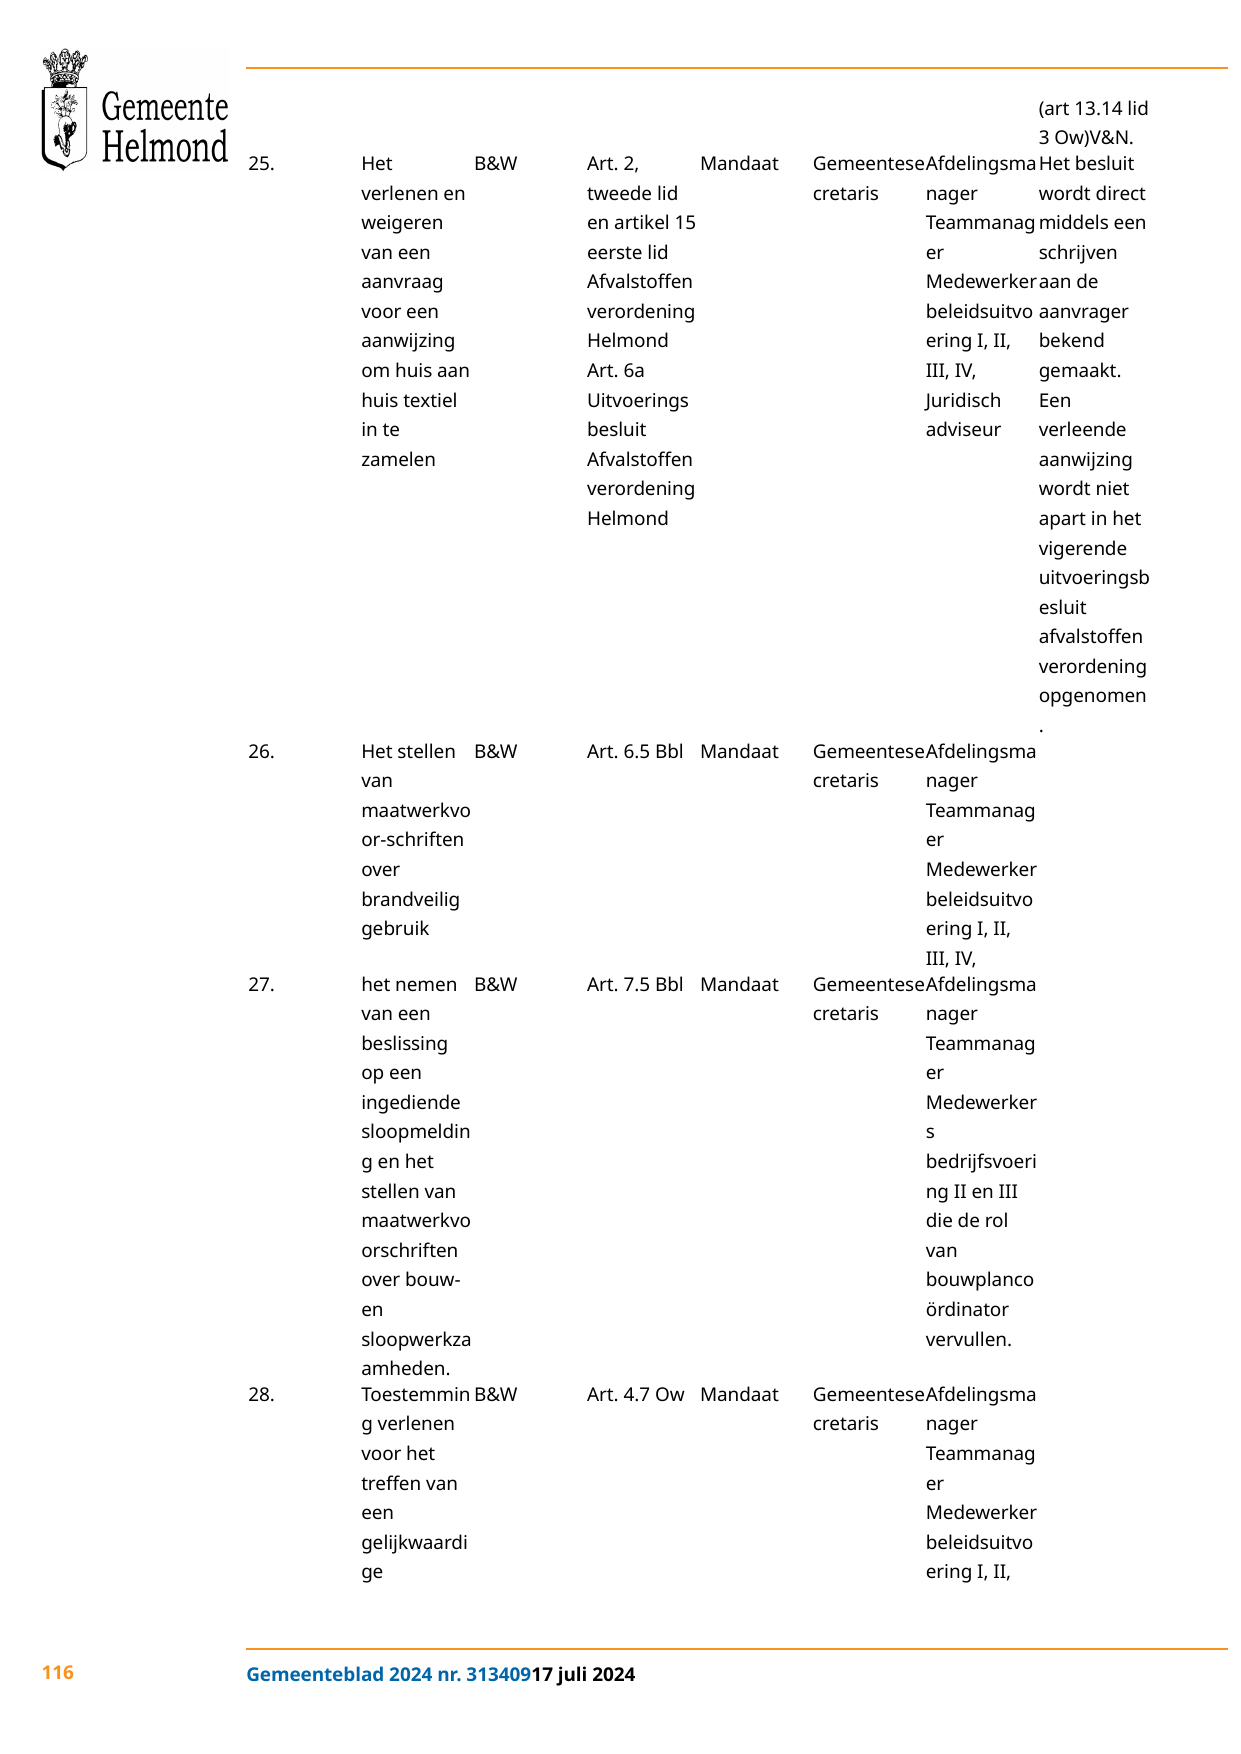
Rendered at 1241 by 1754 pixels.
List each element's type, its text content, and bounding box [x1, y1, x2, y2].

table_cell Art. 4.7 Ow [587, 1381, 700, 1584]
table_cell [587, 95, 700, 150]
table_cell Afdelingsmanager Teammanager Medewerker beleidsuitvoering I, II, III, IV, [926, 738, 1038, 971]
table_cell Het besluit wordt direct middels een schrijven aan de aanvrager bekend gemaakt. Een verleende aanwijzing wordt niet apart in het vigerende uitvoeringsbesluit afvalstoffenverordening opgenomen. [1039, 150, 1152, 738]
table_cell Mandaat [700, 150, 813, 738]
table_cell Gemeentesecretaris [813, 150, 926, 738]
table_cell het nemen van een beslissing op een ingediende sloopmelding en het stellen van maatwerkvoorschriften over bouw- en sloopwerkzaamheden. [361, 971, 474, 1381]
table_cell (art 13.14 lid 3 Ow)V&N. [1039, 95, 1152, 150]
table_cell Toestemming verlenen voor het treffen van een gelijkwaardige [361, 1381, 474, 1584]
table_cell Het verlenen en weigeren van een aanvraag voor een aanwijzing om huis aan huis textiel in te zamelen [361, 150, 474, 738]
table_cell Art. 7.5 Bbl [587, 971, 700, 1381]
table_cell Mandaat [700, 1381, 813, 1584]
table_cell [361, 95, 474, 150]
table_cell [248, 95, 361, 150]
table_cell Mandaat [700, 971, 813, 1381]
table_cell Art. 6.5 Bbl [587, 738, 700, 971]
table_cell 28. [248, 1381, 361, 1584]
table_cell B&W [474, 1381, 587, 1584]
table_cell B&W [474, 150, 587, 738]
table_cell 26. [248, 738, 361, 971]
table_cell Gemeentesecretaris [813, 1381, 926, 1584]
table_cell Afdelingsmanager Teammanager Medewerker beleidsuitvoering I, II, [926, 1381, 1038, 1584]
picture [41, 47, 231, 172]
table_cell [474, 95, 587, 150]
table_cell Art. 2, tweede lid en artikel 15 eerste lid Afvalstoffenverordening Helmond Art. 6a Uitvoeringsbesluit Afvalstoffen verordening Helmond [587, 150, 700, 738]
table_cell [700, 95, 813, 150]
table_cell 27. [248, 971, 361, 1381]
table_cell Gemeentesecretaris [813, 971, 926, 1381]
table_cell [1039, 738, 1152, 971]
table_cell 25. [248, 150, 361, 738]
table_cell Afdelingsmanager Teammanager Medewerker beleidsuitvoering I, II, III, IV, Juridisch adviseur [926, 150, 1038, 738]
table_cell [813, 95, 926, 150]
table_cell Mandaat [700, 738, 813, 971]
table_cell Het stellen van maatwerkvoor-schriften over brandveilig gebruik [361, 738, 474, 971]
table_cell Gemeentesecretaris [813, 738, 926, 971]
table_cell B&W [474, 971, 587, 1381]
table_cell Afdelingsmanager Teammanager Medewerkers bedrijfsvoering II en III die de rol van bouwplancoördinator vervullen. [926, 971, 1038, 1381]
table_cell [1039, 971, 1152, 1381]
table_cell B&W [474, 738, 587, 971]
table_cell [1039, 1381, 1152, 1584]
table_cell [926, 95, 1038, 150]
